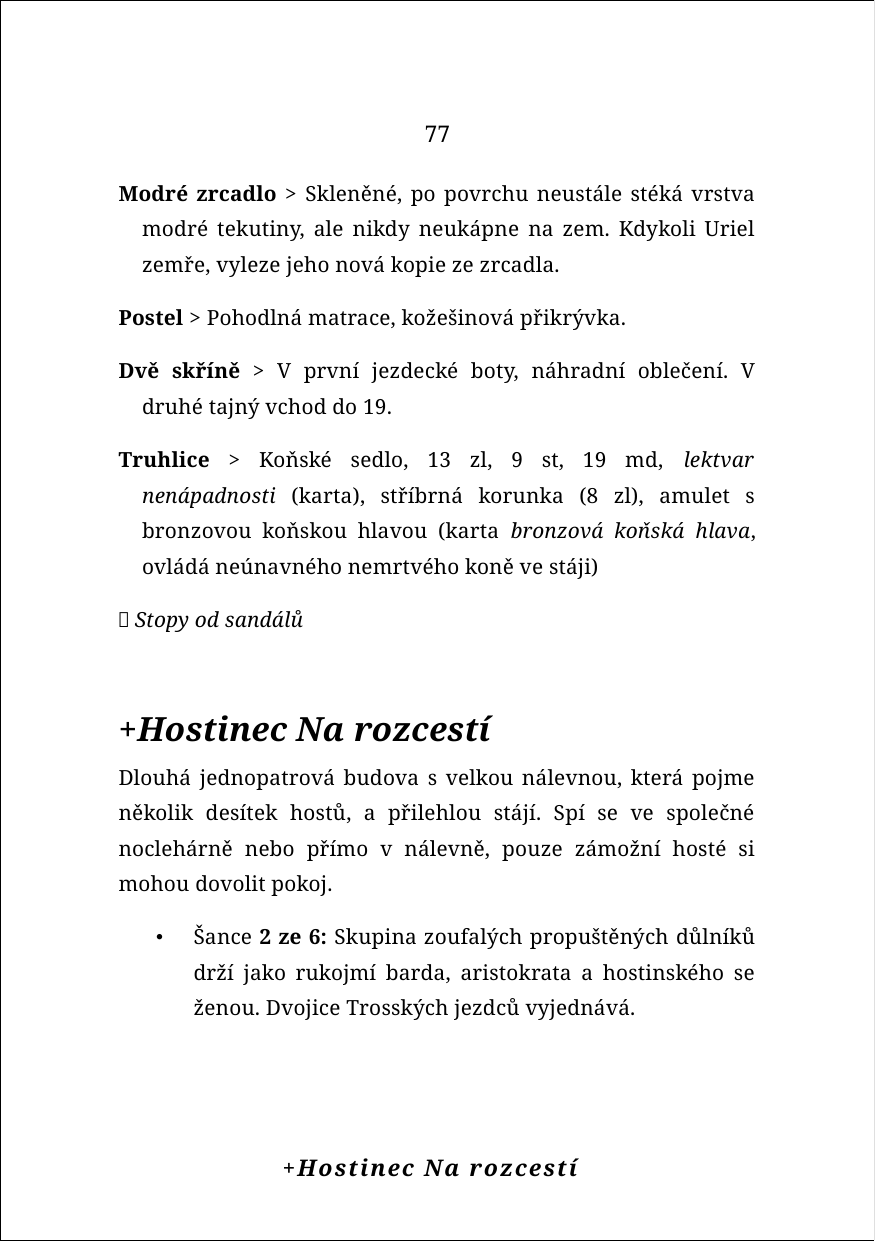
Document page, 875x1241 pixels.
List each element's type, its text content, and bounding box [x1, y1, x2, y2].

text Dvě skříně > V první jezdecké boty, náhradní oblečení. V druhé tajný vchod do 19. [118, 356, 756, 420]
list Šance 2 ze 6: Skupina zoufalých propuštěných důlníků drží jako rukojmí barda, aristokrata a hostinského se ženou. Dvojice Trosských jezdců vyjednává. [156, 922, 756, 1022]
text Dlouhá jednopatrová budova s velkou nálevnou, která pojme několik desítek hostů, a přilehlou stájí. Spí se ve společné noclehárně nebo přímo v nálevně, pouze zámožní hosté si mohou dovolit pokoj. [118, 763, 756, 898]
text Modré zrcadlo > Skleněné, po povrchu neustále stéká vrstva modré tekutiny, ale nikdy neukápne na zem. Kdykoli Uriel zemře, vyleze jeho nová kopie ze zrcadla. [118, 179, 756, 278]
text 👣 Stopy od sandálů [118, 605, 756, 633]
text Postel > Pohodlná matrace, kožešinová přikrývka. [118, 303, 756, 332]
text Truhlice > Koňské sedlo, 13 zl, 9 st, 19 md, lektvar nenápadnosti (karta), stříbrná korunka (8 zl), amulet s bronzovou koňskou hlavou (karta bronzová koňská hlava, ovládá neúnavného nemrtvého koně ve stáji) [118, 445, 756, 580]
subtitle +Hostinec Na rozcestí [118, 706, 756, 751]
